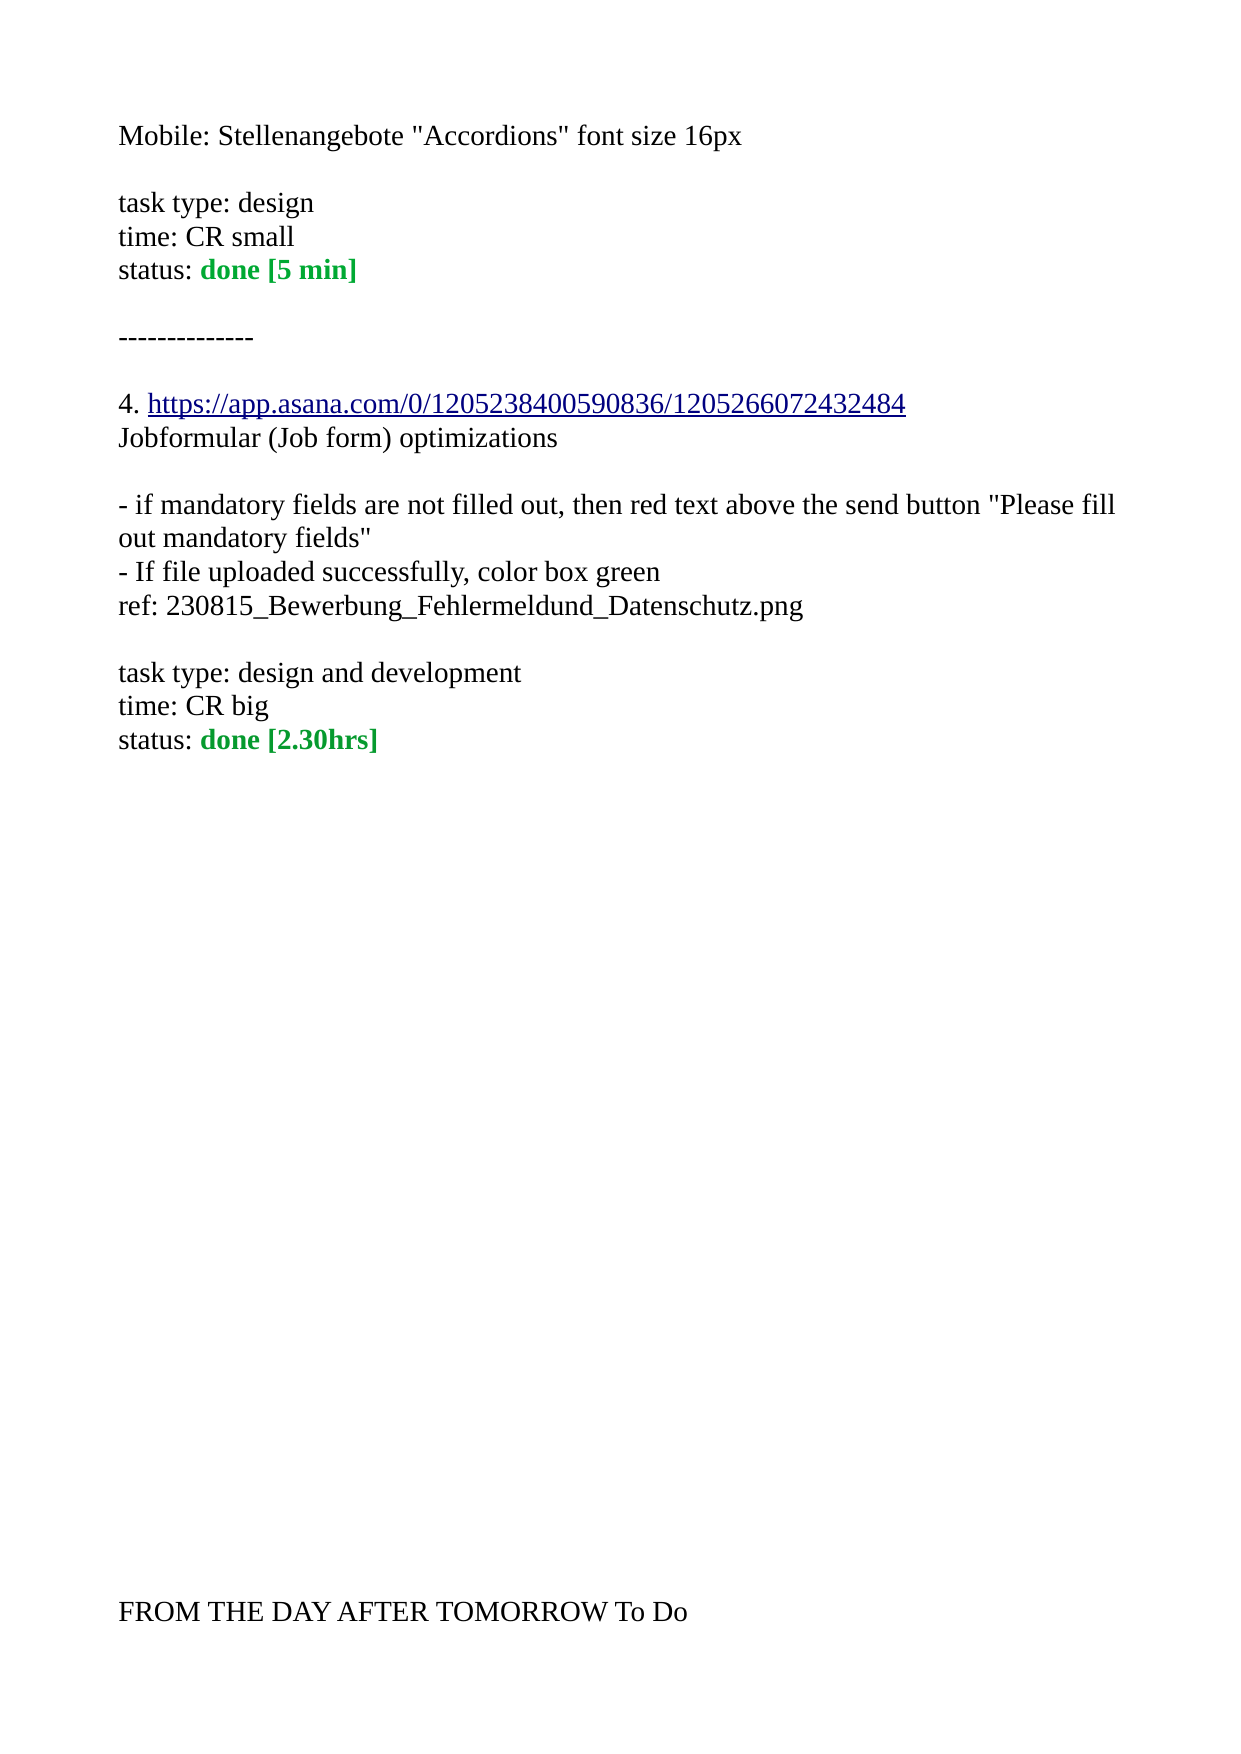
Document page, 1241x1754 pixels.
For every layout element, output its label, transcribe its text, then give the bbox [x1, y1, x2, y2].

text time: CR small [118, 219, 1122, 252]
text status: done [5 min] [118, 252, 1122, 286]
text ref: 230815_Bewerbung_Fehlermeldund_Datenschutz.png [118, 588, 1122, 621]
text time: CR big [118, 688, 1122, 722]
text task type: design [118, 185, 1122, 219]
text Mobile: Stellenangebote "Accordions" font size 16px [118, 118, 1122, 152]
text - If file uploaded successfully, color box green [118, 554, 1122, 588]
text FROM THE DAY AFTER TOMORROW To Do [118, 1594, 1122, 1627]
text task type: design and development [118, 655, 1122, 688]
text status: done [2.30hrs] [118, 722, 1122, 755]
text 4. https://app.asana.com/0/1205238400590836/1205266072432484 [118, 386, 1122, 420]
text - if mandatory fields are not filled out, then red text above the send button "Please fill out mandatory fields" [118, 487, 1122, 554]
text -------------- [118, 319, 1122, 353]
text Jobformular (Job form) optimizations [118, 420, 1122, 453]
